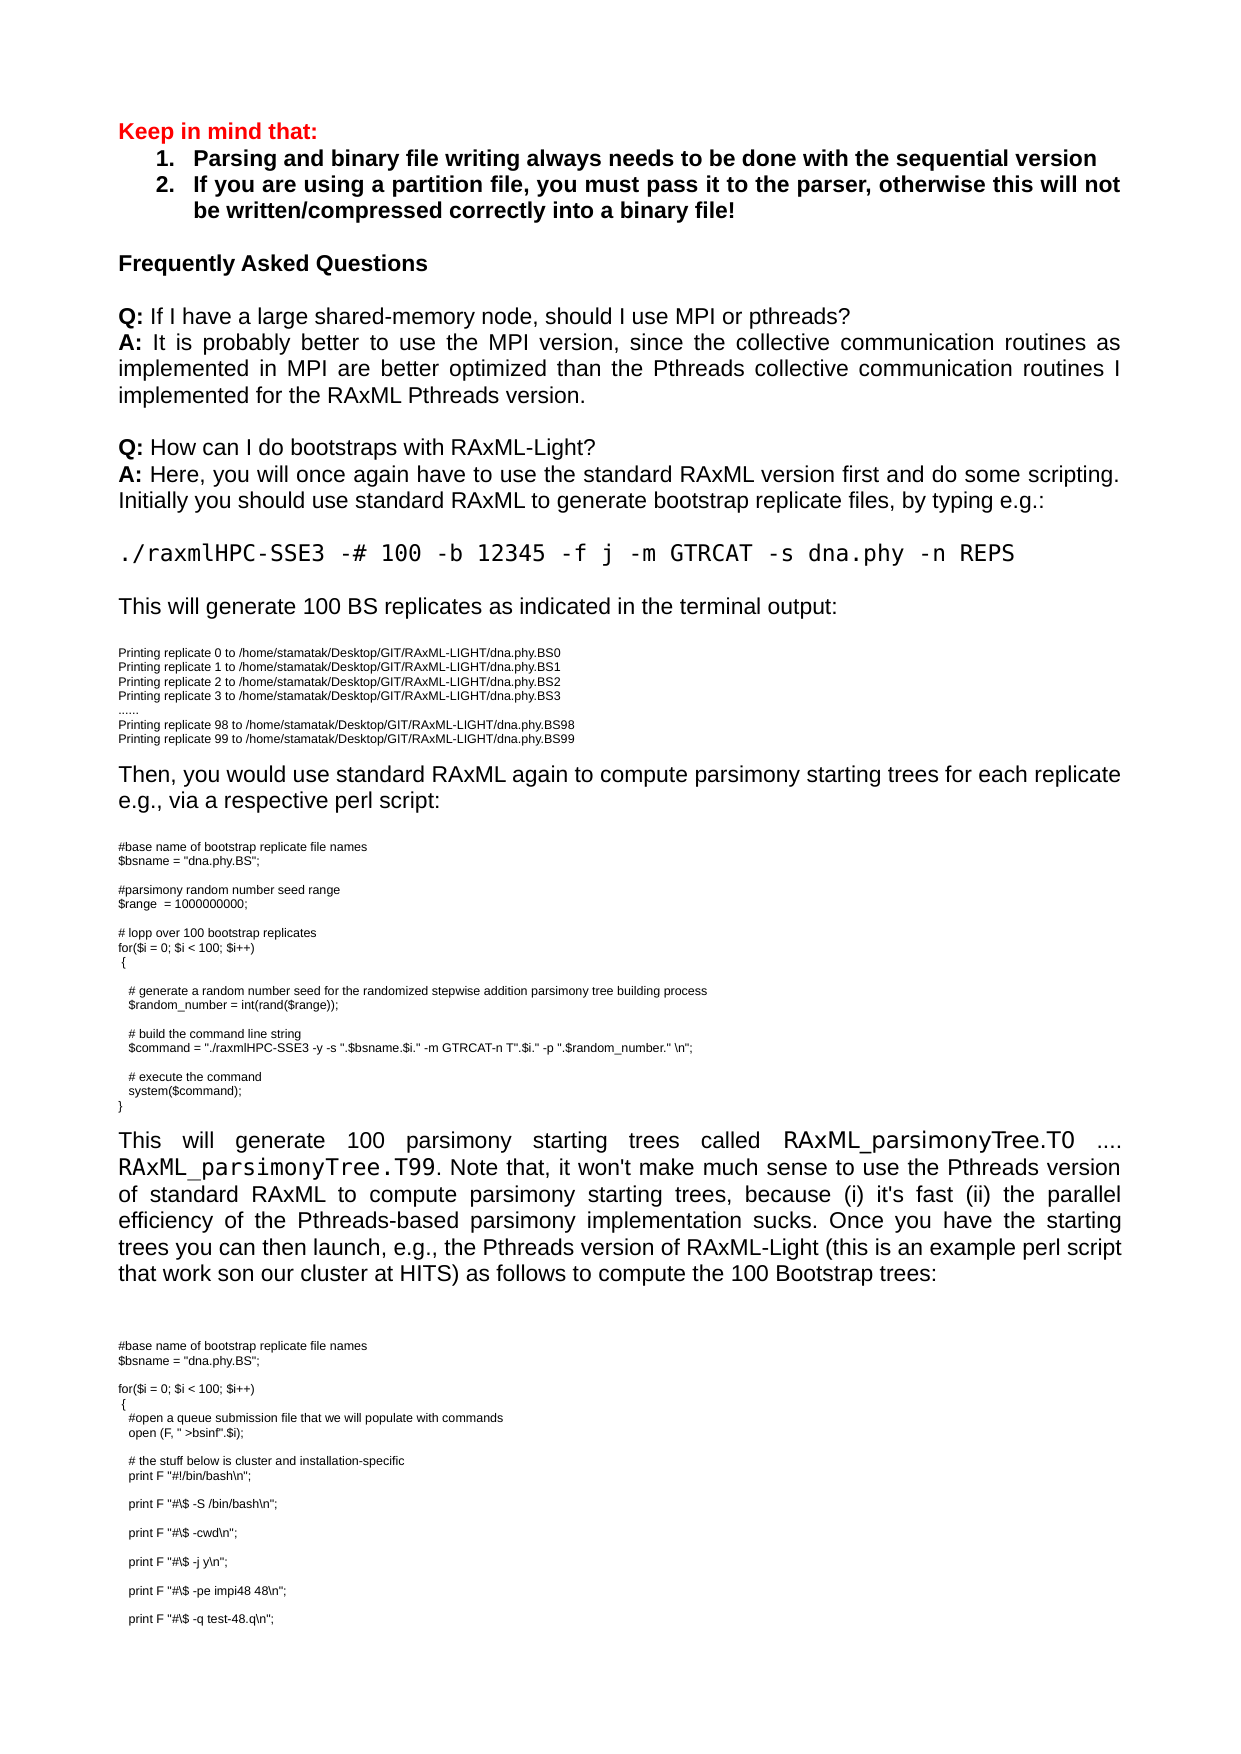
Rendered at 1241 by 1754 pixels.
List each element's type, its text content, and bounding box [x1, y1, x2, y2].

text Q: How can I do bootstraps with RAxML-Light? [118, 434, 1122, 461]
text Printing replicate 1 to /home/stamatak/Desktop/GIT/RAxML-LIGHT/dna.phy.BS1 [118, 660, 1122, 674]
text # the stuff below is cluster and installation-specific [118, 1454, 1122, 1468]
text #base name of bootstrap replicate file names [118, 1339, 1122, 1353]
text Frequently Asked Questions [118, 250, 1122, 276]
text $bsname = "dna.phy.BS"; [118, 1353, 1122, 1368]
text Printing replicate 98 to /home/stamatak/Desktop/GIT/RAxML-LIGHT/dna.phy.BS98 [118, 717, 1122, 732]
text print F "#\$ -q test-48.q\n"; [118, 1612, 1122, 1626]
text $bsname = "dna.phy.BS"; [118, 854, 1122, 868]
text $command = "./raxmlHPC-SSE3 -y -s ".$bsname.$i." -m GTRCAT-n T".$i." -p ".$random_number." \n"; [118, 1041, 1122, 1055]
text Q: If I have a large shared-memory node, should I use MPI or pthreads? [118, 303, 1122, 329]
text } [118, 1098, 1122, 1113]
text print F "#\$ -S /bin/bash\n"; [118, 1497, 1122, 1511]
text This will generate 100 BS replicates as indicated in the terminal output: [118, 593, 1122, 619]
text { [118, 954, 1122, 969]
text print F "#\$ -pe impi48 48\n"; [118, 1583, 1122, 1598]
text # generate a random number seed for the randomized stepwise addition parsimony tree building process [118, 983, 1122, 998]
text Printing replicate 99 to /home/stamatak/Desktop/GIT/RAxML-LIGHT/dna.phy.BS99 [118, 732, 1122, 746]
text Printing replicate 0 to /home/stamatak/Desktop/GIT/RAxML-LIGHT/dna.phy.BS0 [118, 646, 1122, 660]
text for($i = 0; $i < 100; $i++) [118, 940, 1122, 954]
text $range = 1000000000; [118, 897, 1122, 911]
text $random_number = int(rand($range)); [118, 998, 1122, 1012]
text system($command); [118, 1084, 1122, 1098]
text print F "#\$ -cwd\n"; [118, 1526, 1122, 1540]
text Then, you would use standard RAxML again to compute parsimony starting trees for each replicate e.g., via a respective perl script: [118, 761, 1122, 813]
list If you are using a partition file, you must pass it to the parser, otherwise this will not be written/compressed correctly into a binary file! [156, 171, 1122, 223]
text #parsimony random number seed range [118, 883, 1122, 897]
text #open a queue submission file that we will populate with commands [118, 1411, 1122, 1425]
text Printing replicate 2 to /home/stamatak/Desktop/GIT/RAxML-LIGHT/dna.phy.BS2 [118, 674, 1122, 689]
text # build the command line string [118, 1026, 1122, 1041]
text Printing replicate 3 to /home/stamatak/Desktop/GIT/RAxML-LIGHT/dna.phy.BS3 [118, 689, 1122, 703]
text print F "#!/bin/bash\n"; [118, 1468, 1122, 1483]
text This will generate 100 parsimony starting trees called RAxML_parsimonyTree.T0 .... RAxML_parsimonyTree.T99. Note that, it won't make much sense to use the Pthreads version of standard RAxML to compute parsimony starting trees, because (i) it's fast (ii) the parallel efficiency of the Pthreads-based parsimony implementation sucks. Once you have the starting trees you can then launch, e.g., the Pthreads version of RAxML-Light (this is an example perl script that work son our cluster at HITS) as follows to compute the 100 Bootstrap trees: [118, 1127, 1122, 1286]
text ./raxmlHPC-SSE3 -# 100 -b 12345 -f j -m GTRCAT -s dna.phy -n REPS [118, 540, 1122, 566]
text { [118, 1396, 1122, 1411]
list Parsing and binary file writing always needs to be done with the sequential version [156, 144, 1122, 171]
text A: It is probably better to use the MPI version, since the collective communication routines as implemented in MPI are better optimized than the Pthreads collective communication routines I implemented for the RAxML Pthreads version. [118, 329, 1122, 408]
text ...... [118, 703, 1122, 717]
text A: Here, you will once again have to use the standard RAxML version first and do some scripting. Initially you should use standard RAxML to generate bootstrap replicate files, by typing e.g.: [118, 461, 1122, 513]
text Keep in mind that: [118, 118, 1122, 144]
text # lopp over 100 bootstrap replicates [118, 926, 1122, 940]
text print F "#\$ -j y\n"; [118, 1554, 1122, 1569]
text open (F, " >bsinf".$i); [118, 1425, 1122, 1439]
text for($i = 0; $i < 100; $i++) [118, 1382, 1122, 1396]
text #base name of bootstrap replicate file names [118, 839, 1122, 854]
text # execute the command [118, 1069, 1122, 1084]
